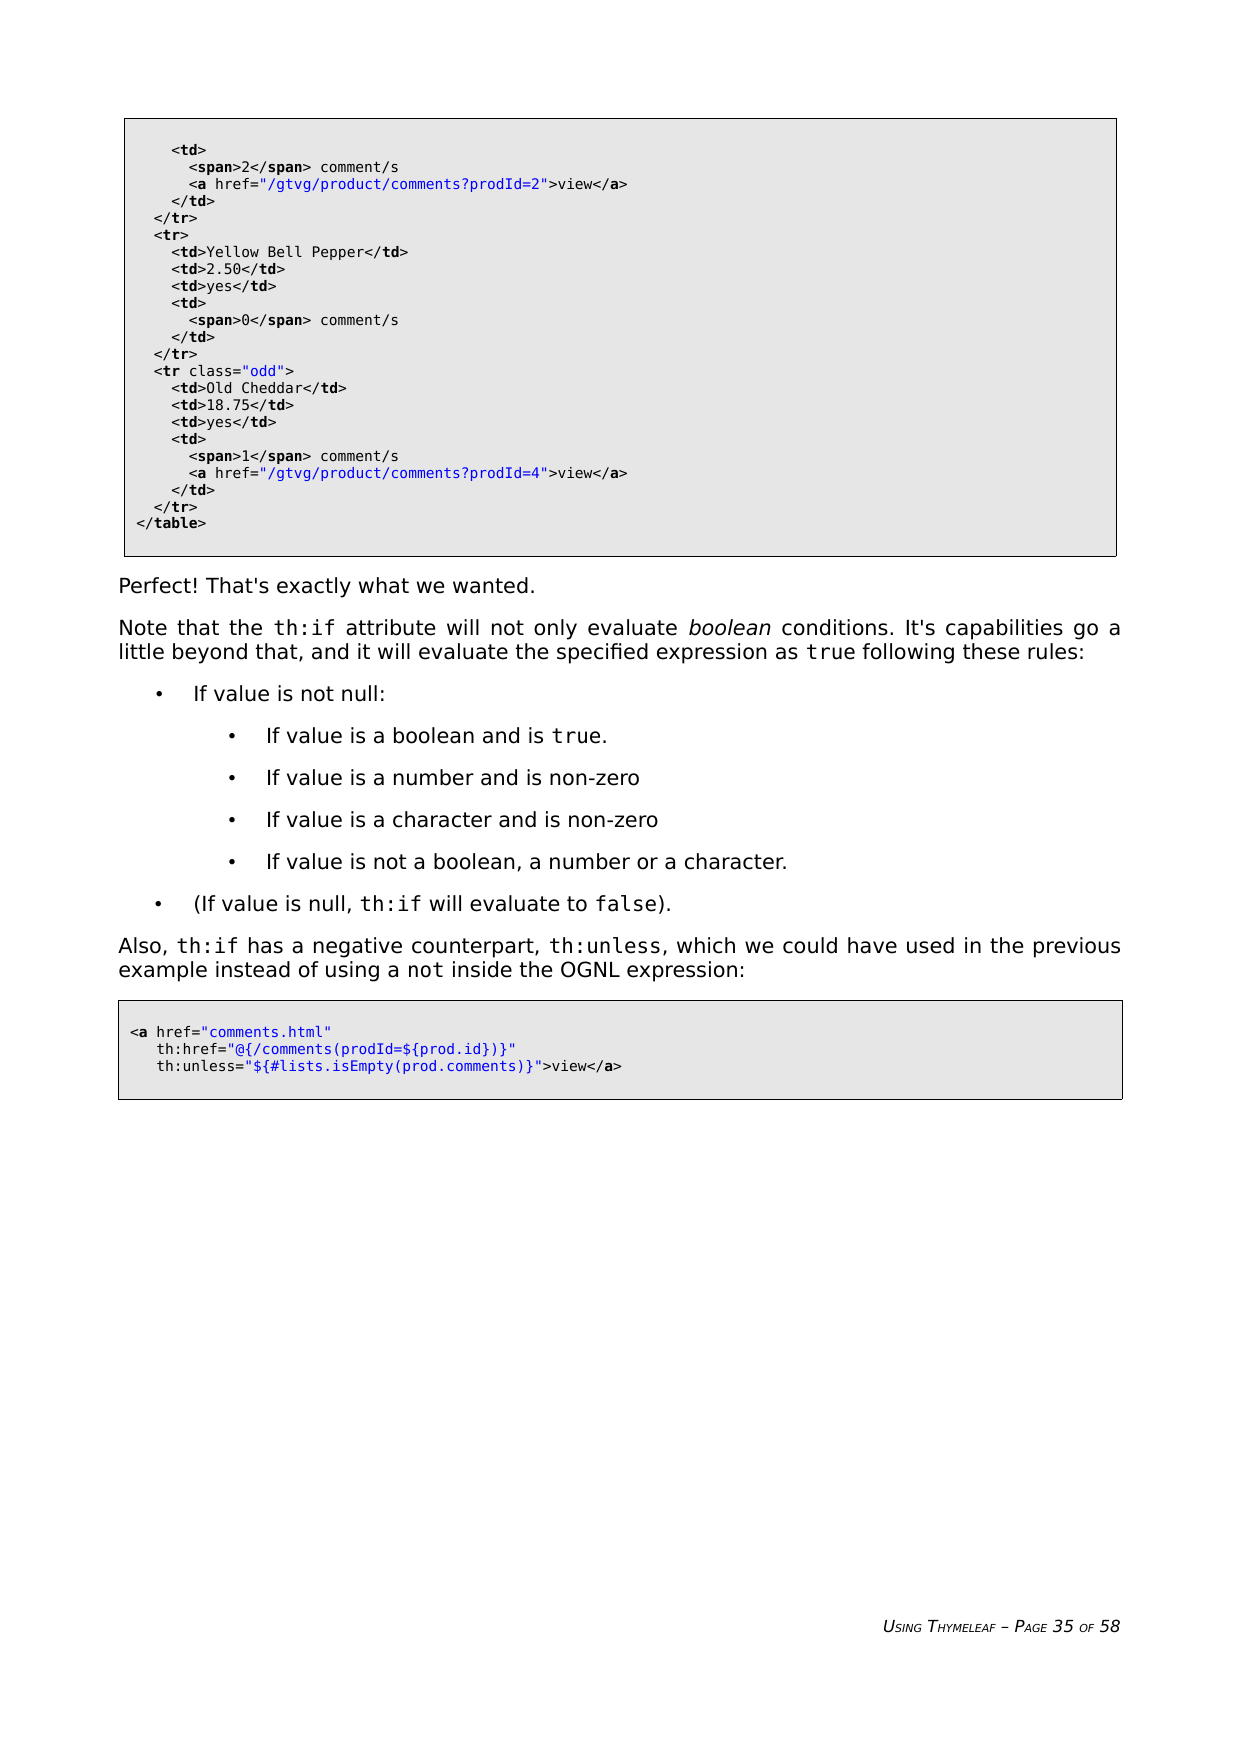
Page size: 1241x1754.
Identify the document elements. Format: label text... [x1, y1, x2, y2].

list If value is a boolean and is true. [228, 724, 1122, 748]
text Also, th:if has a negative counterpart, th:unless, which we could have used in the previous example instead of using a not inside the OGNL expression: [118, 934, 1122, 982]
list (If value is null, th:if will evaluate to false). [154, 892, 1122, 916]
list If value is not a boolean, a number or a character. [228, 850, 1122, 874]
list If value is a number and is non-zero [228, 766, 1122, 790]
text Note that the th:if attribute will not only evaluate boolean conditions. It's capabilities go a little beyond that, and it will evaluate the specified expression as true following these rules: [118, 616, 1122, 664]
text <td> <span>2</span> comment/s <a href="/gtvg/product/comments?prodId=2">view</a> </td> </tr> <tr> <td>Yellow Bell Pepper</td> <td>2.50</td> <td>yes</td> <td> <span>0</span> comment/s </td> </tr> <tr class="odd"> <td>Old Cheddar</td> <td>18.75</td> <td>yes</td> <td> <span>1</span> comment/s <a href="/gtvg/product/comments?prodId=4">view</a> </td> </tr> </table> [125, 119, 1116, 556]
text <a href="comments.html" th:href="@{/comments(prodId=${prod.id})}" th:unless="${#lists.isEmpty(prod.comments)}">view</a> [119, 1001, 1122, 1099]
text Perfect! That's exactly what we wanted. [118, 574, 1122, 598]
list If value is not null: [156, 682, 1122, 706]
list If value is a character and is non-zero [228, 808, 1122, 832]
